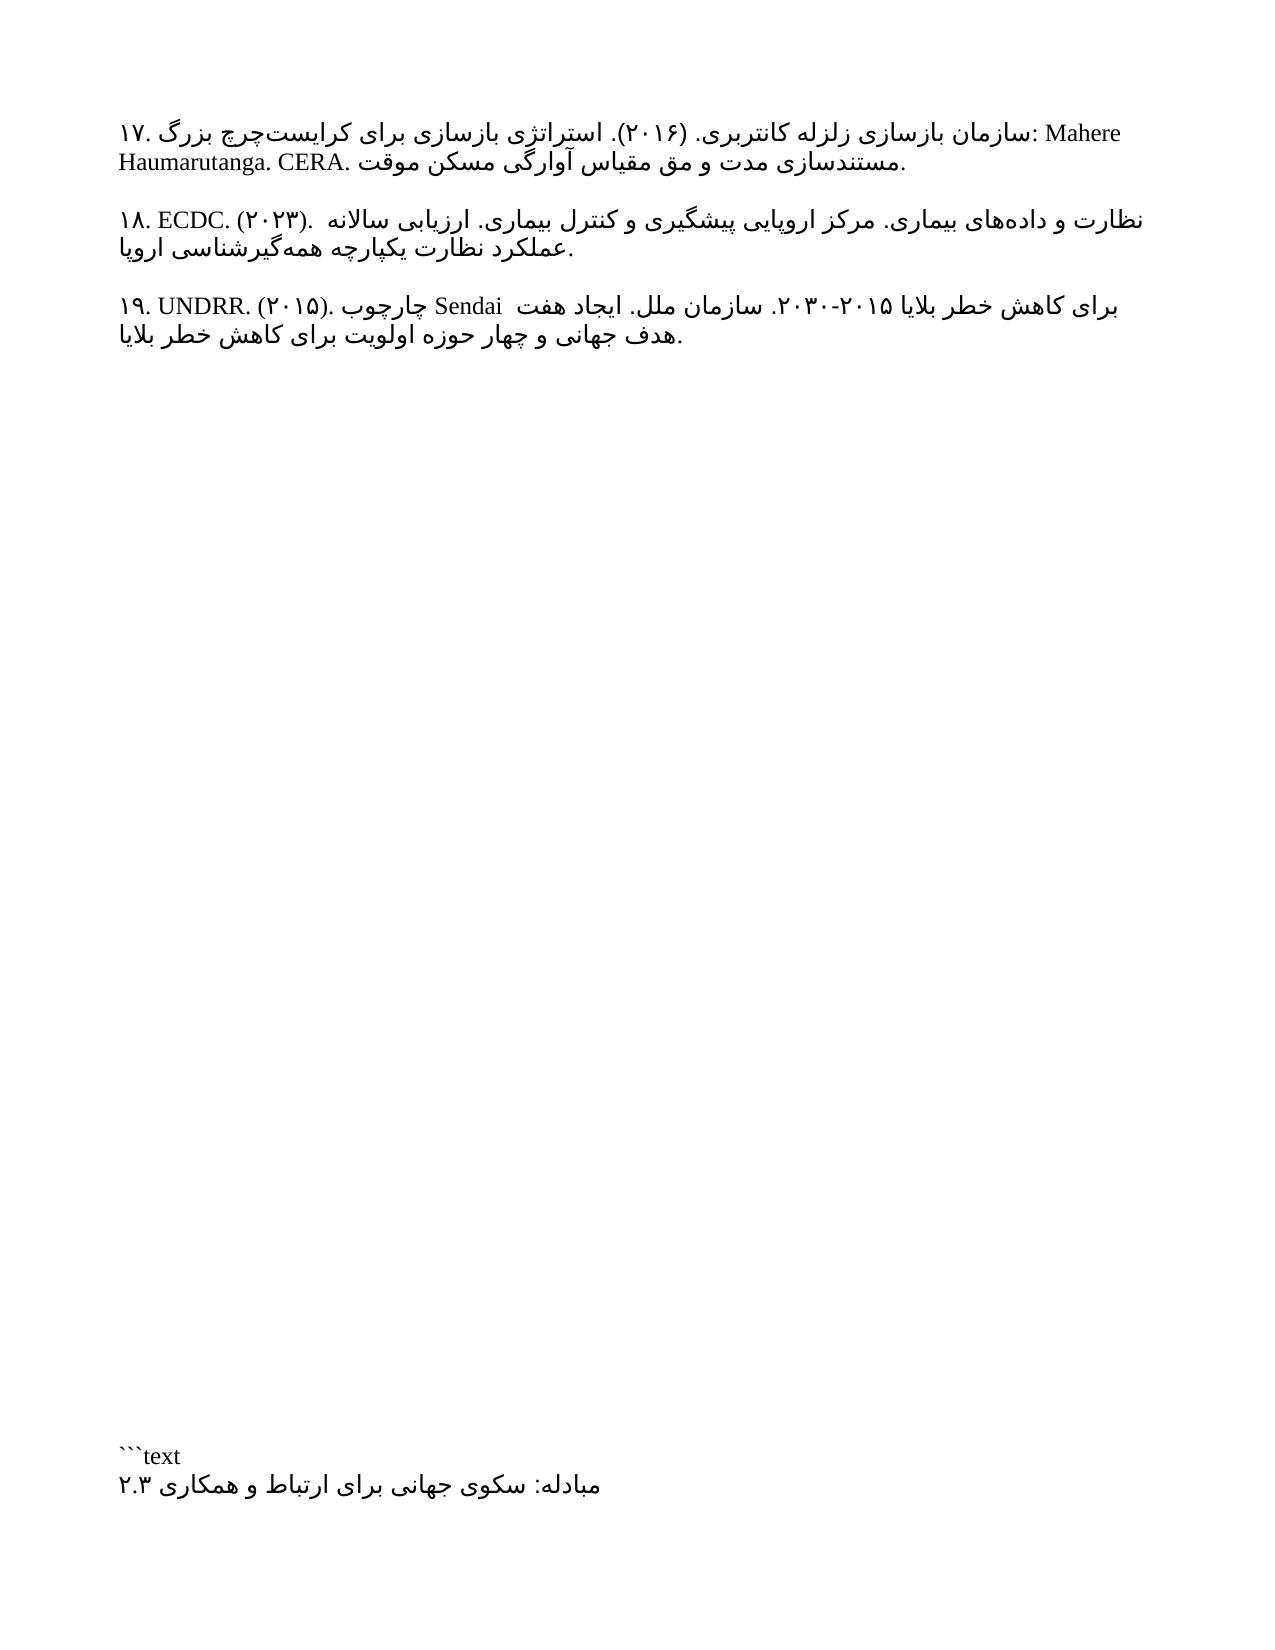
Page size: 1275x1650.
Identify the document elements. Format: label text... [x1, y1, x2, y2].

text ۱۸. ECDC. (۲۰۲۳). نظارت و داده‌های بیماری. مرکز اروپایی پیشگیری و کنترل بیماری. ارزیابی سالانه عملکرد نظارت یکپارچه همه‌گیرشناسی اروپا. [118, 204, 1157, 262]
text ۱۷. سازمان بازسازی زلزله کانتربری. (۲۰۱۶). استراتژی بازسازی برای کرایست‌چرچ بزرگ: Mahere Haumarutanga. CERA. مستندسازی مدت و مق مقیاس آوارگی مسکن موقت. [118, 118, 1157, 176]
text ۲.۳ مبادله: سکوی جهانی برای ارتباط و همکاری [118, 1470, 1157, 1499]
text ```text [118, 1441, 1157, 1470]
text ۱۹. UNDRR. (۲۰۱۵). چارچوب Sendai برای کاهش خطر بلایا ۲۰۱۵-۲۰۳۰. سازمان ملل. ایجاد هفت هدف جهانی و چهار حوزه اولویت برای کاهش خطر بلایا. [118, 291, 1157, 349]
